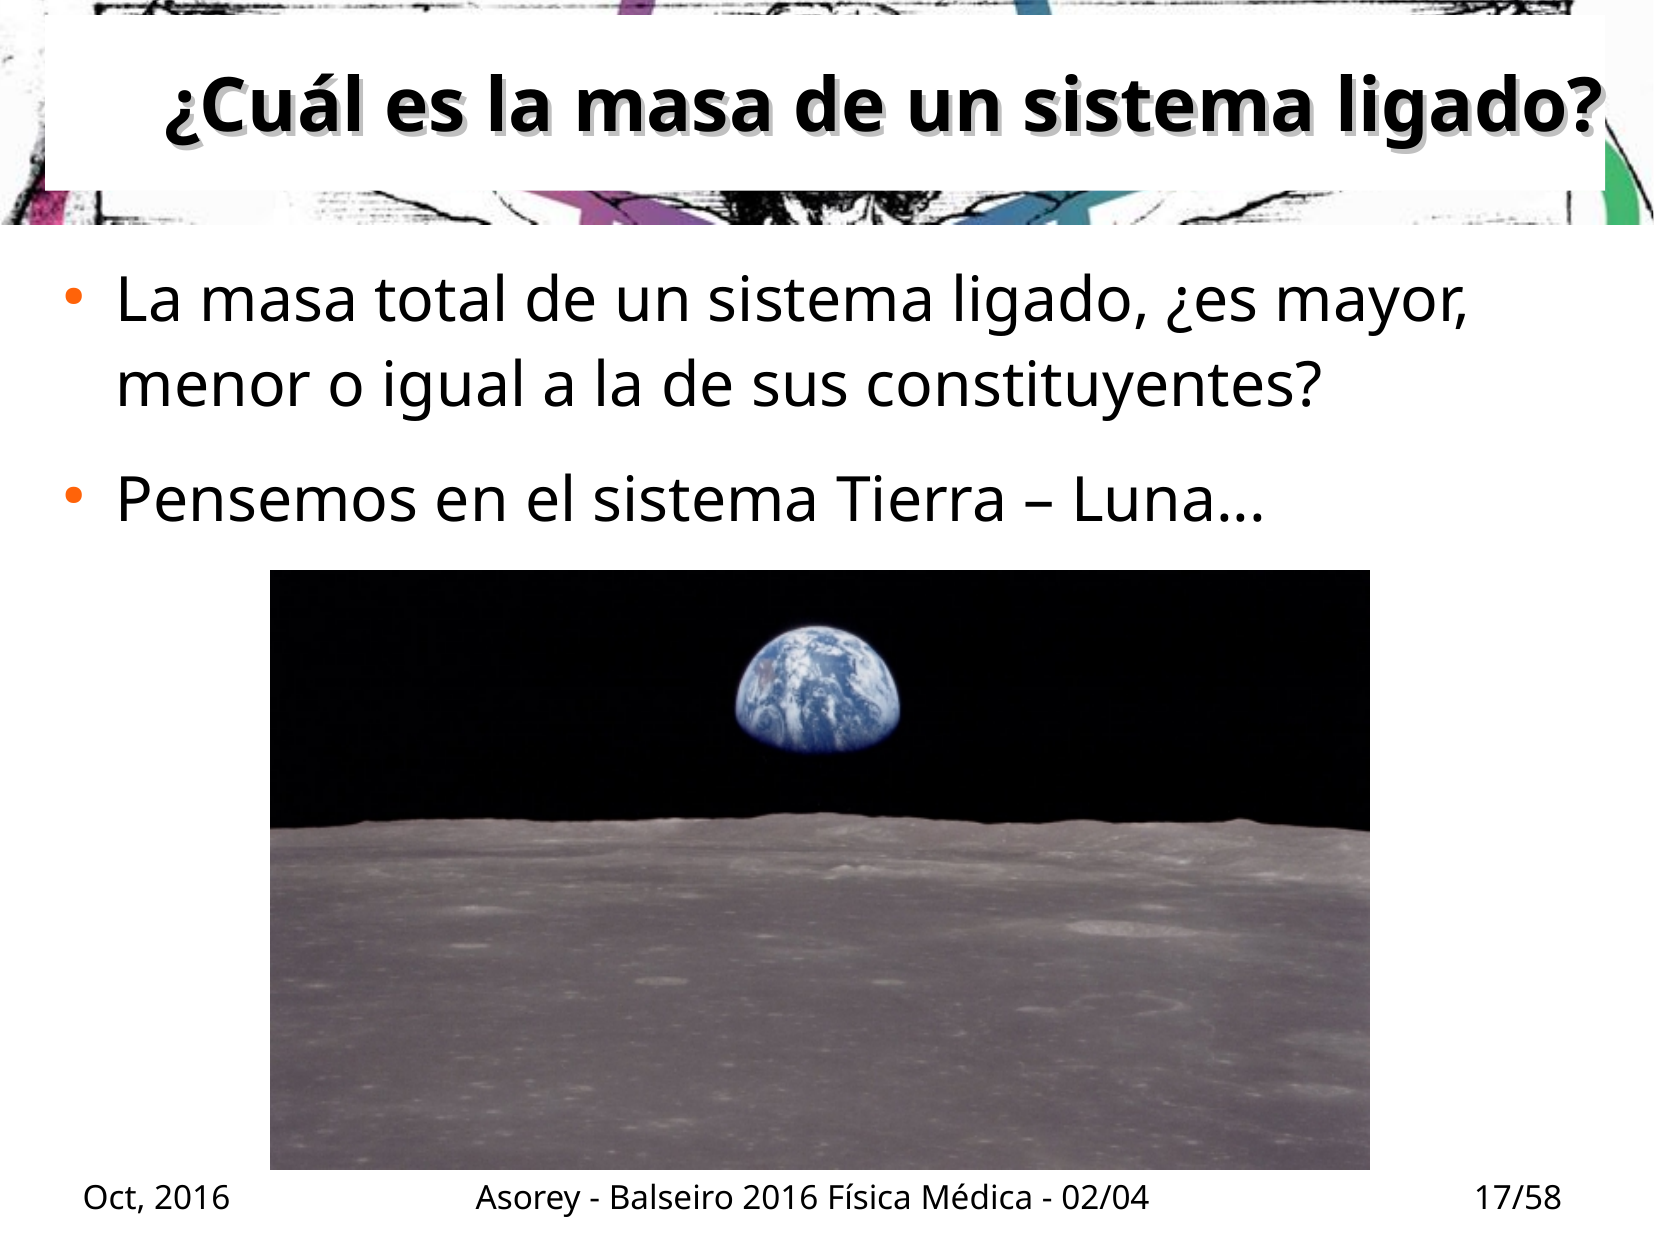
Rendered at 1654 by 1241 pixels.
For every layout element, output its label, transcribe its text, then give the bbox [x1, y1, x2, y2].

picture [270, 570, 1370, 1171]
list La masa total de un sistema ligado, ¿es mayor, menor o igual a la de sus constituyentes? Pensemos en el sistema Tierra – Luna... [45, 255, 1606, 685]
picture [0, 0, 1654, 225]
title ¿Cuál es la masa de un sistema ligado? [45, 15, 1606, 191]
